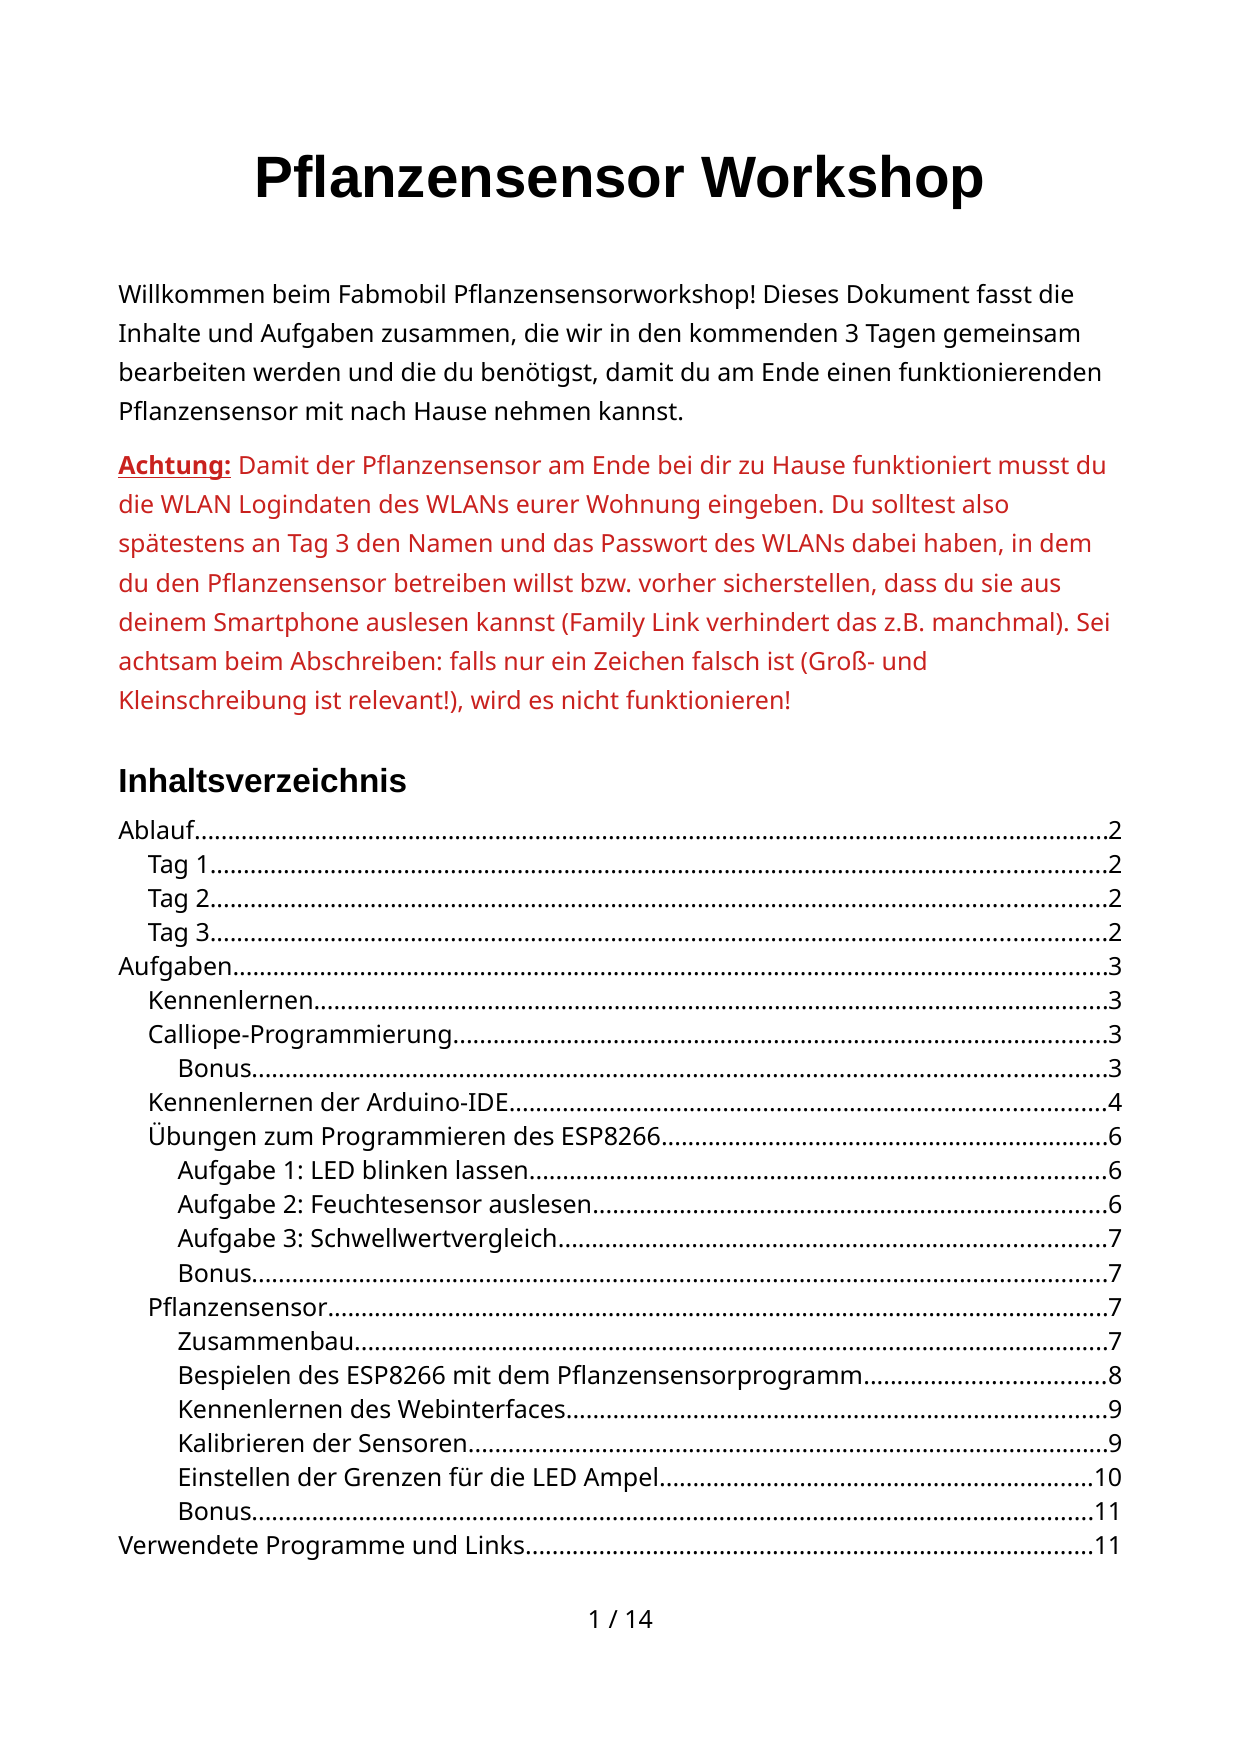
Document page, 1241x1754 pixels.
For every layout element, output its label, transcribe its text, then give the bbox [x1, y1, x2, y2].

text Einstellen der Grenzen für die LED Ampel 10 [177, 1459, 1122, 1494]
text Willkommen beim Fabmobil Pflanzensensorworkshop! Dieses Dokument fasst die Inhalte und Aufgaben zusammen, die wir in den kommenden 3 Tagen gemeinsam bearbeiten werden und die du benötigst, damit du am Ende einen funktionierenden Pflanzensensor mit nach Hause nehmen kannst. [118, 276, 1122, 428]
text Aufgabe 1: LED blinken lassen 6 [177, 1153, 1122, 1187]
text Aufgabe 3: Schwellwertvergleich 7 [177, 1221, 1122, 1255]
text Kennenlernen des Webinterfaces 9 [177, 1391, 1122, 1426]
text Verwendete Programme und Links 11 [118, 1528, 1122, 1562]
text Aufgaben 3 [118, 949, 1122, 983]
title Pflanzensensor Workshop [118, 143, 1122, 210]
text Ablauf 2 [118, 812, 1122, 846]
text Tag 2 2 [148, 881, 1122, 914]
text Aufgabe 2: Feuchtesensor auslesen 6 [177, 1187, 1122, 1221]
text Bespielen des ESP8266 mit dem Pflanzensensorprogramm 8 [177, 1357, 1122, 1391]
text Kalibrieren der Sensoren 9 [177, 1426, 1122, 1459]
text Bonus 7 [177, 1255, 1122, 1289]
text Bonus 3 [177, 1051, 1122, 1085]
text Tag 1 2 [148, 846, 1122, 881]
text Kennenlernen 3 [148, 983, 1122, 1017]
text Bonus 11 [177, 1494, 1122, 1528]
text Kennenlernen der Arduino-IDE 4 [148, 1085, 1122, 1119]
text Achtung: Damit der Pflanzensensor am Ende bei dir zu Hause funktioniert musst du die WLAN Logindaten des WLANs eurer Wohnung eingeben. Du solltest also spätestens an Tag 3 den Namen und das Passwort des WLANs dabei haben, in dem du den Pflanzensensor betreiben willst bzw. vorher sicherstellen, dass du sie aus deinem Smartphone auslesen kannst (Family Link verhindert das z.B. manchmal). Sei achtsam beim Abschreiben: falls nur ein Zeichen falsch ist (Groß- und Kleinschreibung ist relevant!), wird es nicht funktionieren! [118, 448, 1122, 717]
subtitle Inhaltsverzeichnis [118, 761, 1122, 800]
text Calliope-Programmierung 3 [148, 1017, 1122, 1051]
text Übungen zum Programmieren des ESP8266 6 [148, 1119, 1122, 1153]
text Tag 3 2 [148, 914, 1122, 949]
text Pflanzensensor 7 [148, 1289, 1122, 1323]
text Zusammenbau 7 [177, 1323, 1122, 1357]
